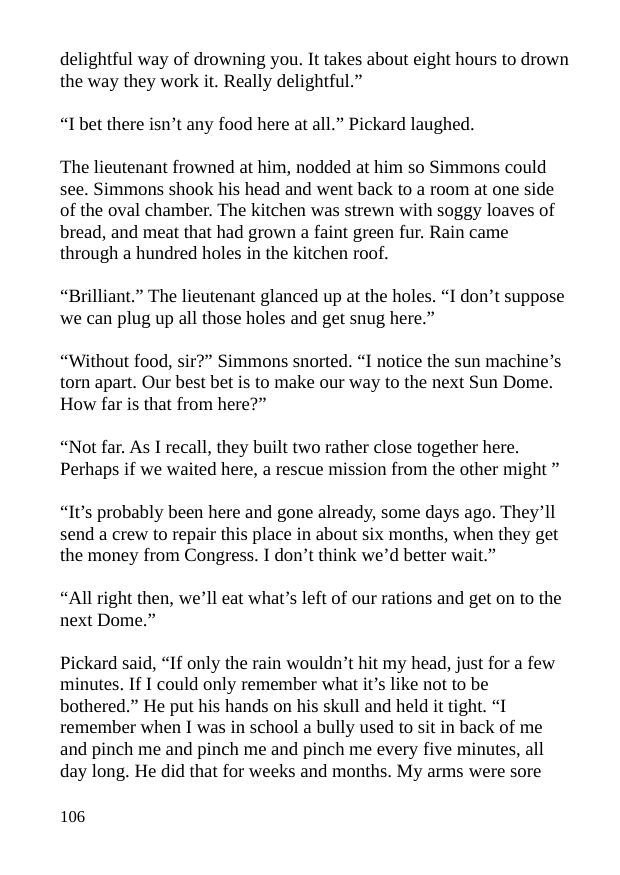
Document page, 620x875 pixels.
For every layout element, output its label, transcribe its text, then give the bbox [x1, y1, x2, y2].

text delightful way of drowning you. It takes about eight hours to drown the way they work it. Really delightful.” “I bet there isn’t any food here at all.” Pickard laughed. The lieutenant frowned at him, nodded at him so Simmons could see. Simmons shook his head and went back to a room at one side of the oval chamber. The kitchen was strewn with soggy loaves of bread, and meat that had grown a faint green fur. Rain came through a hundred holes in the kitchen roof. “Brilliant.” The lieutenant glanced up at the holes. “I don’t suppose we can plug up all those holes and get snug here.” “Without food, sir?” Simmons snorted. “I notice the sun machine’s torn apart. Our best bet is to make our way to the next Sun Dome. How far is that from here?” “Not far. As I recall, they built two rather close together here. Perhaps if we waited here, a rescue mission from the other might ” “It’s probably been here and gone already, some days ago. They’ll send a crew to repair this place in about six months, when they get the money from Congress. I don’t think we’d better wait.” “All right then, we’ll eat what’s left of our rations and get on to the next Dome.” Pickard said, “If only the rain wouldn’t hit my head, just for a few minutes. If I could only remember what it’s like not to be bothered.” He put his hands on his skull and held it tight. “I remember when I was in school a bully used to sit in back of me and pinch me and pinch me and pinch me every five minutes, all day long. He did that for weeks and months. My arms were sore [60, 48, 571, 781]
